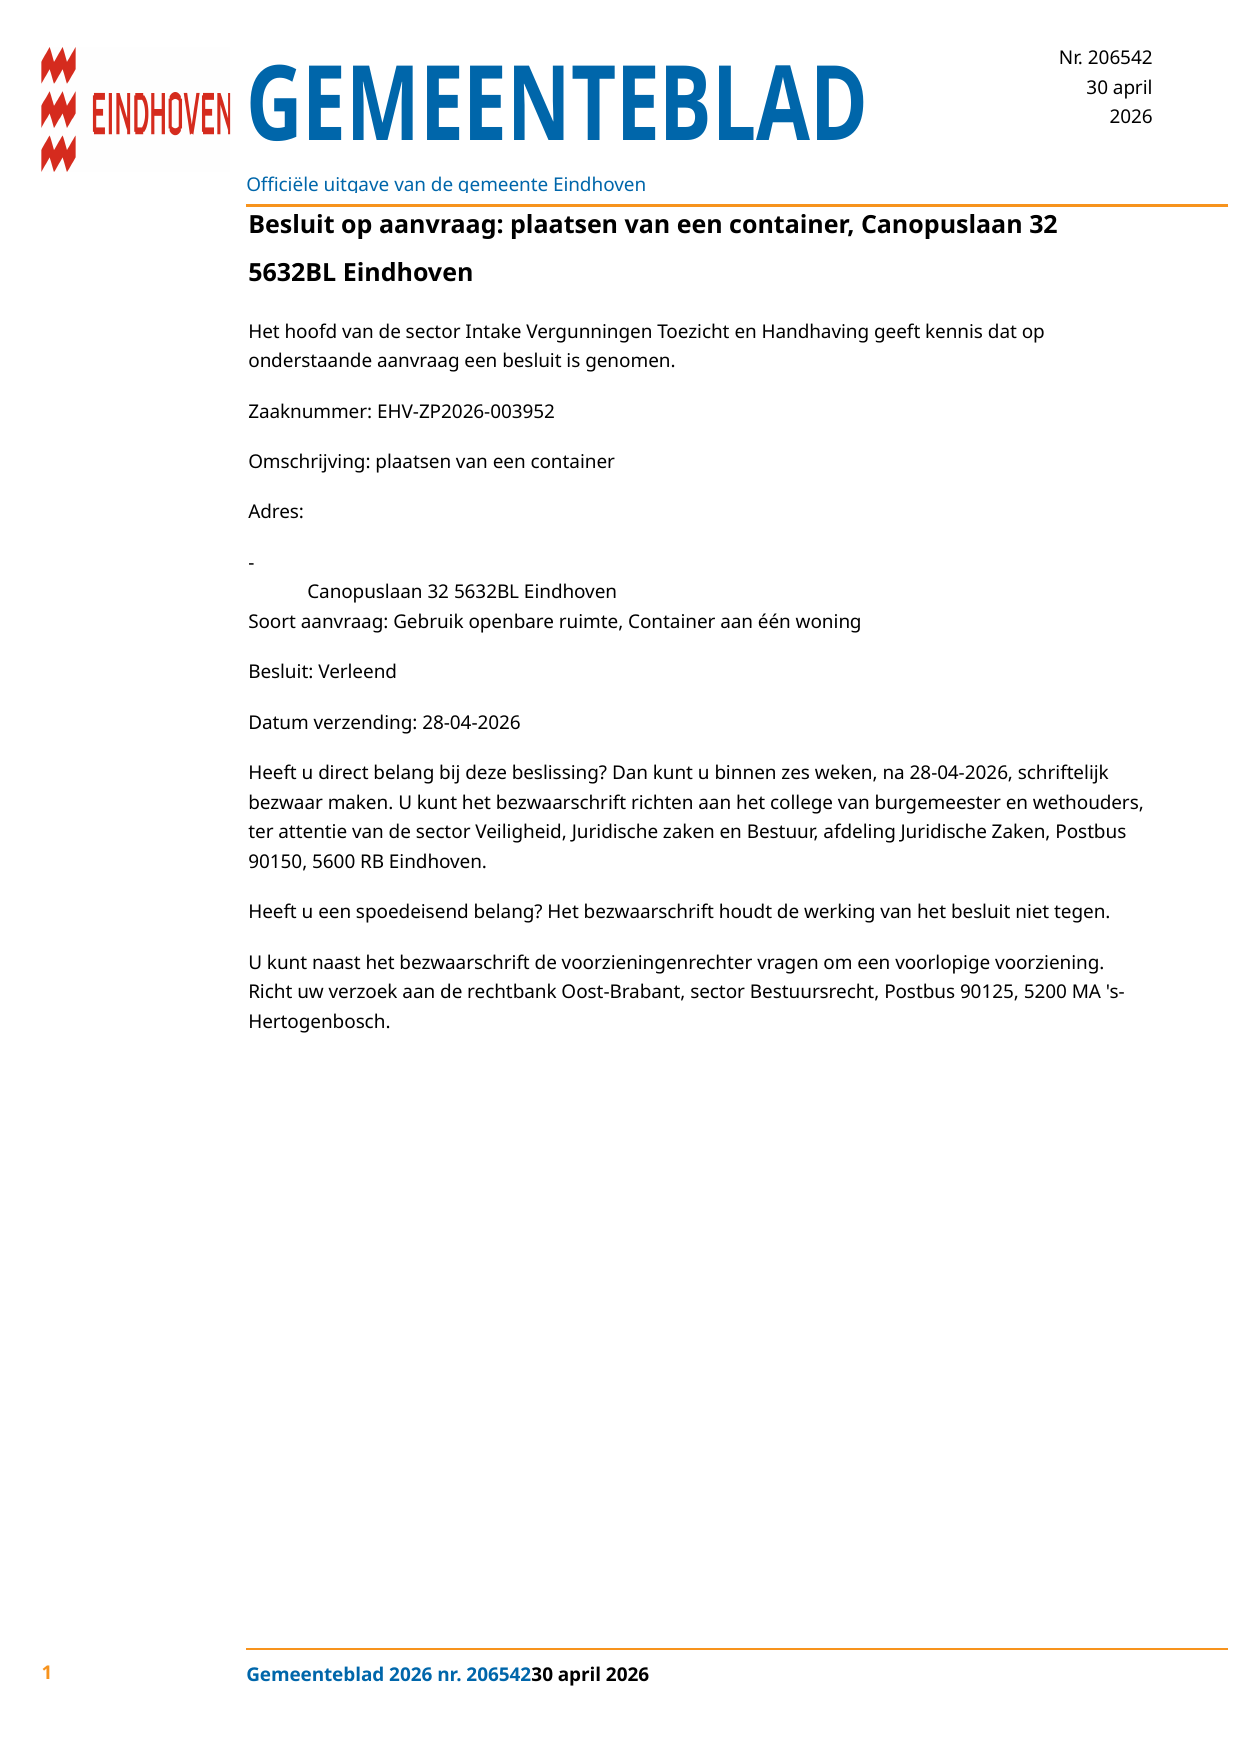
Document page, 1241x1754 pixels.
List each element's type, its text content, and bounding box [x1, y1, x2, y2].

text Soort aanvraag: Gebruik openbare ruimte, Container aan één woning [248, 608, 1152, 634]
text Heeft u direct belang bij deze beslissing? Dan kunt u binnen zes weken, na 28-04-2026, schriftelijk bezwaar maken. U kunt het bezwaarschrift richten aan het college van burgemeester en wethouders, ter attentie van de sector Veiligheid, Juridische zaken en Bestuur, afdeling Juridische Zaken, Postbus 90150, 5600 RB Eindhoven. [248, 759, 1152, 874]
picture [41, 47, 231, 172]
text Datum verzending: 28-04-2026 [248, 709, 1152, 735]
text Besluit: Verleend [248, 659, 1152, 684]
text Het hoofd van de sector Intake Vergunningen Toezicht en Handhaving geeft kennis dat op onderstaande aanvraag een besluit is genomen. [248, 318, 1152, 373]
text Omschrijving: plaatsen van een container [248, 448, 1152, 474]
text Zaaknummer: EHV-ZP2026-003952 [248, 398, 1152, 424]
text Heeft u een spoedeisend belang? Het bezwaarschrift houdt de werking van het besluit niet tegen. [248, 899, 1152, 924]
text Besluit op aanvraag: plaatsen van een container, Canopuslaan 32 5632BL Eindhoven [248, 207, 1152, 288]
text Adres: [248, 499, 1152, 524]
text U kunt naast het bezwaarschrift de voorzieningenrechter vragen om een voorlopige voorziening. Richt uw verzoek aan de rechtbank Oost-Brabant, sector Bestuursrecht, Postbus 90125, 5200 MA 's-Hertogenbosch. [248, 949, 1152, 1034]
list Canopuslaan 32 5632BL Eindhoven [248, 579, 1152, 604]
